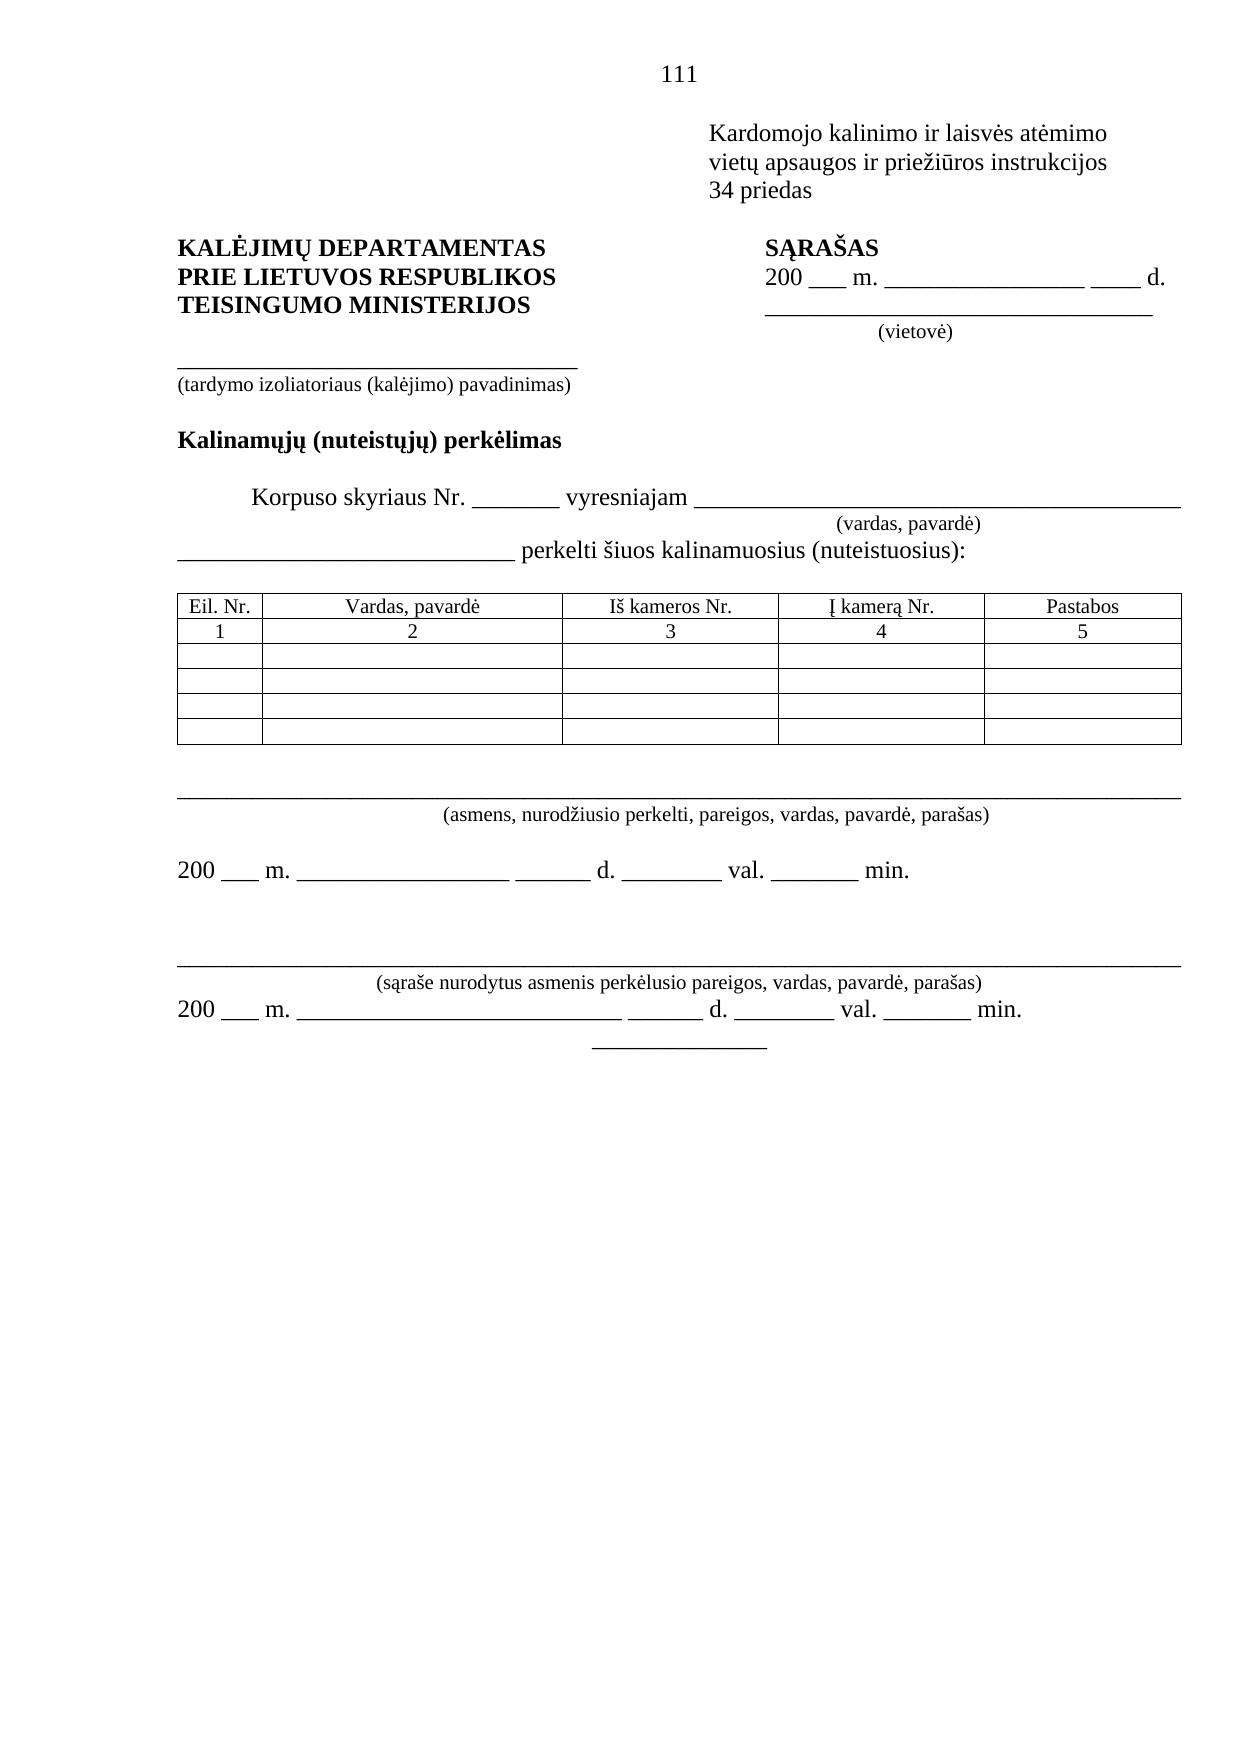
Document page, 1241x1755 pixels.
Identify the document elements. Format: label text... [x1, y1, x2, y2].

text ________________________________ [177, 343, 1181, 372]
table_header Vardas, pavardė [263, 594, 562, 618]
table_cell [779, 644, 984, 668]
table_cell [263, 644, 562, 668]
text TEISINGUMO MINISTERIJOS _______________________________ [177, 291, 1181, 319]
table_cell 2 [263, 619, 562, 643]
table_header Iš kameros Nr. [563, 594, 778, 618]
table_cell [779, 669, 984, 693]
text 200 ___ m. __________________________ ______ d. ________ val. _______ min. [177, 994, 1181, 1023]
text (vietovė) [177, 319, 1181, 343]
table_cell [985, 719, 1181, 743]
table_cell [985, 669, 1181, 693]
text Kardomojo kalinimo ir laisvės atėmimo [709, 118, 1181, 147]
text (vardas, pavardė) [177, 511, 1181, 535]
table_cell [563, 644, 778, 668]
table_cell [779, 694, 984, 718]
table_cell [563, 669, 778, 693]
text (tardymo izoliatoriaus (kalėjimo) pavadinimas) [177, 372, 1181, 396]
table_cell [985, 694, 1181, 718]
table_cell [178, 644, 262, 668]
table_cell 5 [985, 619, 1181, 643]
table_cell [563, 719, 778, 743]
table_cell [263, 669, 562, 693]
text KALĖJIMŲ DEPARTAMENTAS SĄRAŠAS [177, 233, 1181, 262]
table_cell [178, 669, 262, 693]
table_header Eil. Nr. [178, 594, 262, 618]
table_cell [263, 719, 562, 743]
text 34 priedas [177, 176, 1181, 204]
table_cell [985, 644, 1181, 668]
table_header Į kamerą Nr. [779, 594, 984, 618]
table_cell [779, 719, 984, 743]
table_cell [178, 719, 262, 743]
table_cell 4 [779, 619, 984, 643]
table_cell 1 [178, 619, 262, 643]
table_cell [263, 694, 562, 718]
text ______________ [177, 1023, 1181, 1051]
text ___________________________ perkelti šiuos kalinamuosius (nuteistuosius): [177, 535, 1181, 564]
text Korpuso skyriaus Nr. _______ vyresniajam [177, 482, 1181, 511]
table_cell [178, 694, 262, 718]
text 200 ___ m. _________________ ______ d. ________ val. _______ min. [177, 855, 1181, 883]
table_header Pastabos [985, 594, 1181, 618]
table_cell 3 [563, 619, 778, 643]
table_cell [563, 694, 778, 718]
text (asmens, nurodžiusio perkelti, pareigos, vardas, pavardė, parašas) [177, 802, 1181, 826]
text (sąraše nurodytus asmenis perkėlusio pareigos, vardas, pavardė, parašas) [177, 970, 1181, 994]
text vietų apsaugos ir priežiūros instrukcijos [177, 147, 1181, 176]
text Kalinamųjų (nuteistųjų) perkėlimas [177, 425, 1181, 454]
text PRIE LIETUVOS RESPUBLIKOS 200 ___ m. ________________ ____ d. [177, 262, 1181, 291]
